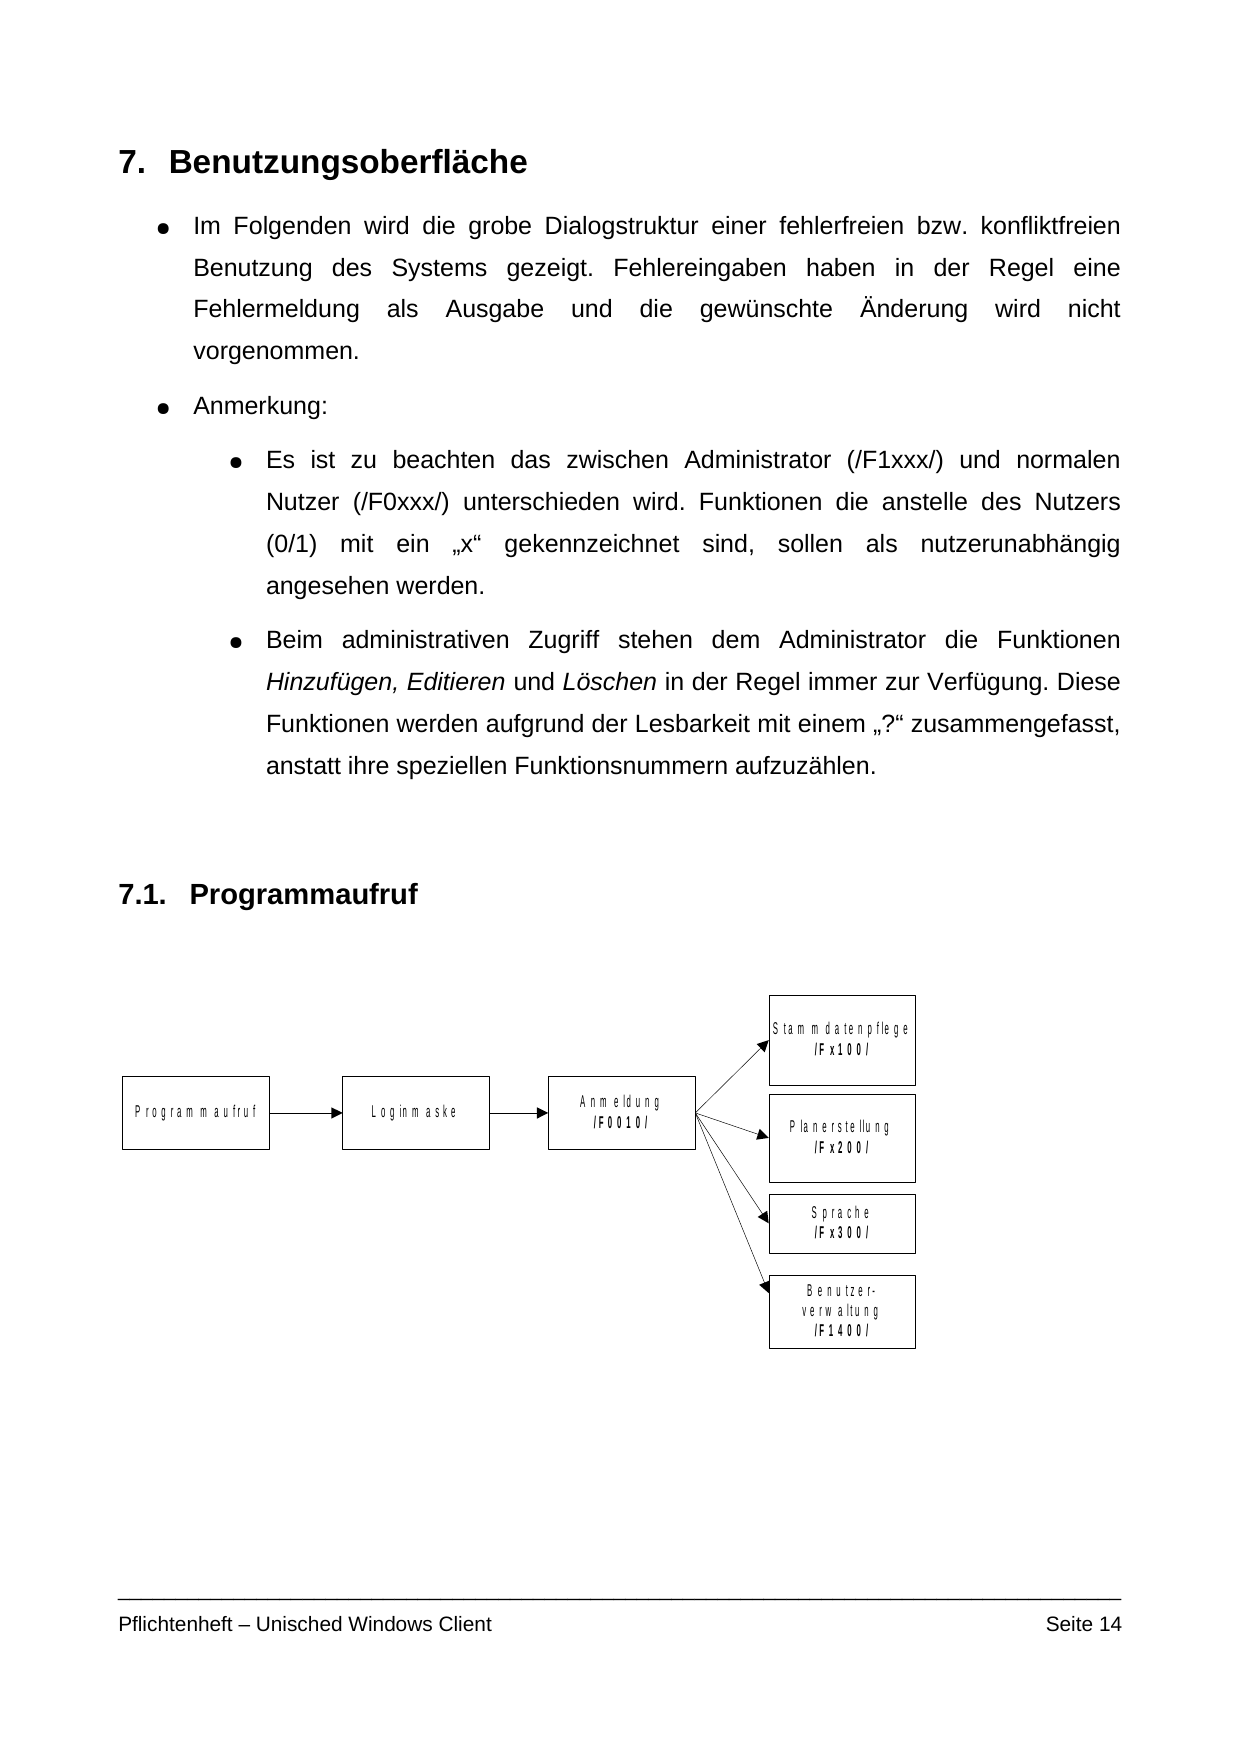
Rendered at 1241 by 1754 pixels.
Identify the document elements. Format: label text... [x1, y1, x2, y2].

list Im Folgenden wird die grobe Dialogstruktur einer fehlerfreien bzw. konﬂiktfreien Benutzung des Systems gezeigt. Fehlereingaben haben in der Regel eine Fehlermeldung als Ausgabe und die gewünschte Änderung wird nicht vorgenommen. [156, 212, 1122, 365]
subtitle Programmaufruf [118, 878, 1122, 911]
subtitle Benutzungsoberfläche [118, 143, 1122, 180]
list Anmerkung: [156, 392, 1122, 419]
list Beim administrativen Zugriff stehen dem Administrator die Funktionen Hinzufügen, Editieren und Löschen in der Regel immer zur Verfügung. Diese Funktionen werden aufgrund der Lesbarkeit mit einem „?“ zusammengefasst, anstatt ihre speziellen Funktionsnummern aufzuzählen. [228, 626, 1122, 779]
list Es ist zu beachten das zwischen Administrator (/F1xxx/) und normalen Nutzer (/F0xxx/) unterschieden wird. Funktionen die anstelle des Nutzers (0/1) mit ein „x“ gekennzeichnet sind, sollen als nutzerunabhängig angesehen werden. [228, 446, 1122, 599]
